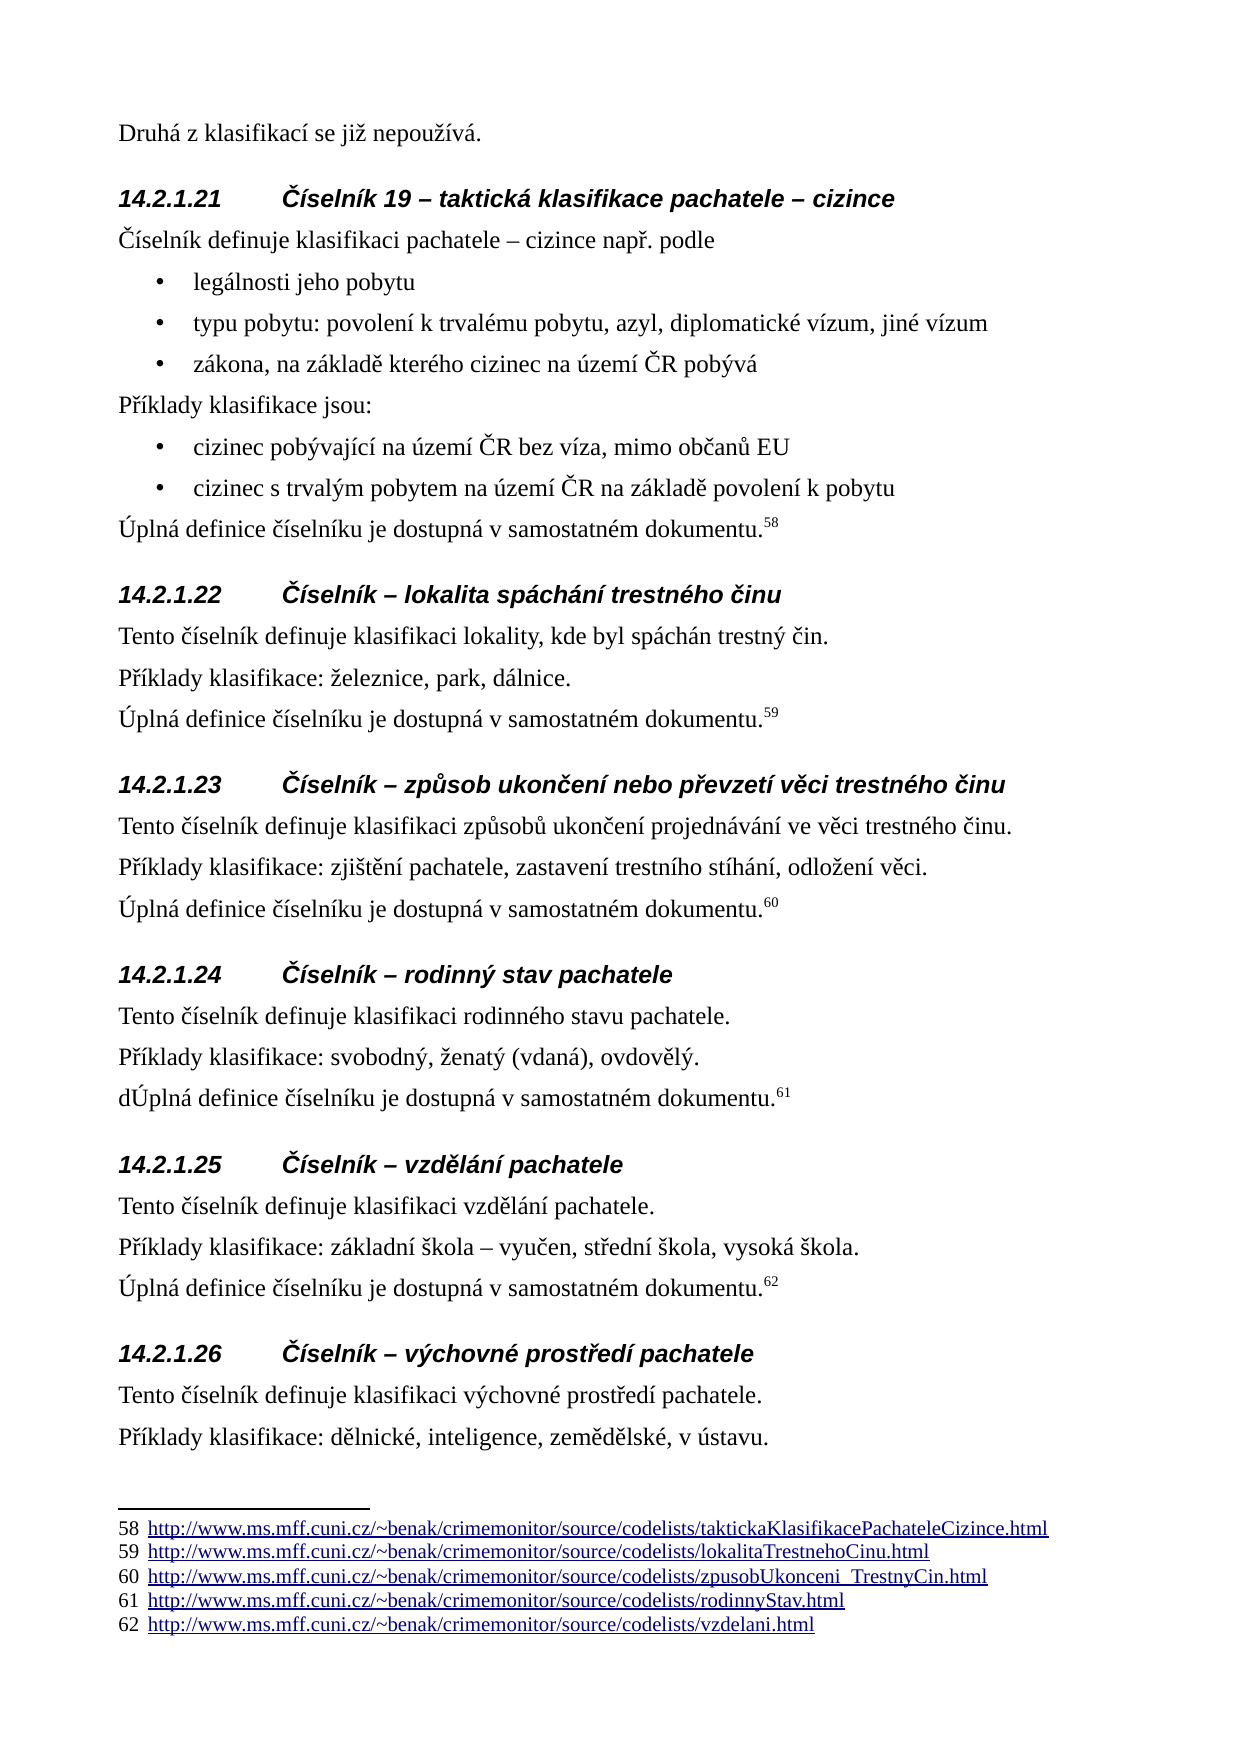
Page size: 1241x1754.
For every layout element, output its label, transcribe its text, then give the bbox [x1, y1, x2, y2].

text Tento číselník definuje klasifikaci výchovné prostředí pachatele. [118, 1381, 1122, 1409]
text Příklady klasifikace: dělnické, inteligence, zemědělské, v ústavu. [118, 1422, 1122, 1451]
text Tento číselník definuje klasifikaci rodinného stavu pachatele. [118, 1001, 1122, 1030]
subtitle Číselník – vzdělání pachatele [118, 1150, 1122, 1178]
text Tento číselník definuje klasifikaci způsobů ukončení projednávání ve věci trestného činu. [118, 811, 1122, 840]
subtitle Číselník – rodinný stav pachatele [118, 960, 1122, 988]
text Příklady klasifikace: zjištění pachatele, zastavení trestního stíhání, odložení věci. [118, 852, 1122, 881]
text Příklady klasifikace: svobodný, ženatý (vdaná), ovdovělý. [118, 1042, 1122, 1071]
subtitle Číselník 19 – taktická klasifikace pachatele – cizince [118, 184, 1122, 213]
text http://www.ms.mff.cuni.cz/~benak/crimemonitor/source/codelists/taktickaKlasifikacePachateleCizince.html [118, 1515, 1122, 1539]
text Druhá z klasifikací se již nepoužívá. [118, 118, 1122, 147]
subtitle Číselník – způsob ukončení nebo převzetí věci trestného činu [118, 770, 1122, 799]
text Příklady klasifikace: železnice, park, dálnice. [118, 663, 1122, 691]
list legálnosti jeho pobytu [156, 267, 1122, 295]
text Příklady klasifikace: základní škola – vyučen, střední škola, vysoká škola. [118, 1232, 1122, 1261]
text Úplná definice číselníku je dostupná v samostatném dokumentu. [118, 1273, 1122, 1302]
list typu pobytu: povolení k trvalému pobytu, azyl, diplomatické vízum, jiné vízum [156, 308, 1122, 337]
text dÚplná definice číselníku je dostupná v samostatném dokumentu. [118, 1083, 1122, 1112]
text Číselník definuje klasifikaci pachatele – cizince např. podle [118, 225, 1122, 254]
list cizinec pobývající na území ČR bez víza, mimo občanů EU [156, 432, 1122, 460]
text Tento číselník definuje klasifikaci lokality, kde byl spáchán trestný čin. [118, 621, 1122, 650]
subtitle Číselník – lokalita spáchání trestného činu [118, 580, 1122, 609]
subtitle Číselník – výchovné prostředí pachatele [118, 1339, 1122, 1368]
list cizinec s trvalým pobytem na území ČR na základě povolení k pobytu [156, 473, 1122, 502]
text Úplná definice číselníku je dostupná v samostatném dokumentu. [118, 514, 1122, 543]
text Tento číselník definuje klasifikaci vzdělání pachatele. [118, 1191, 1122, 1219]
list zákona, na základě kterého cizinec na území ČR pobývá [156, 349, 1122, 378]
text http://www.ms.mff.cuni.cz/~benak/crimemonitor/source/codelists/zpusobUkonceni_TrestnyCin.html [118, 1563, 1122, 1588]
text Příklady klasifikace jsou: [118, 390, 1122, 419]
text Úplná definice číselníku je dostupná v samostatném dokumentu. [118, 704, 1122, 733]
text http://www.ms.mff.cuni.cz/~benak/crimemonitor/source/codelists/vzdelani.html [118, 1612, 1122, 1636]
text http://www.ms.mff.cuni.cz/~benak/crimemonitor/source/codelists/lokalitaTrestnehoCinu.html [118, 1539, 1122, 1563]
text Úplná definice číselníku je dostupná v samostatném dokumentu. [118, 894, 1122, 922]
text http://www.ms.mff.cuni.cz/~benak/crimemonitor/source/codelists/rodinnyStav.html [118, 1588, 1122, 1612]
